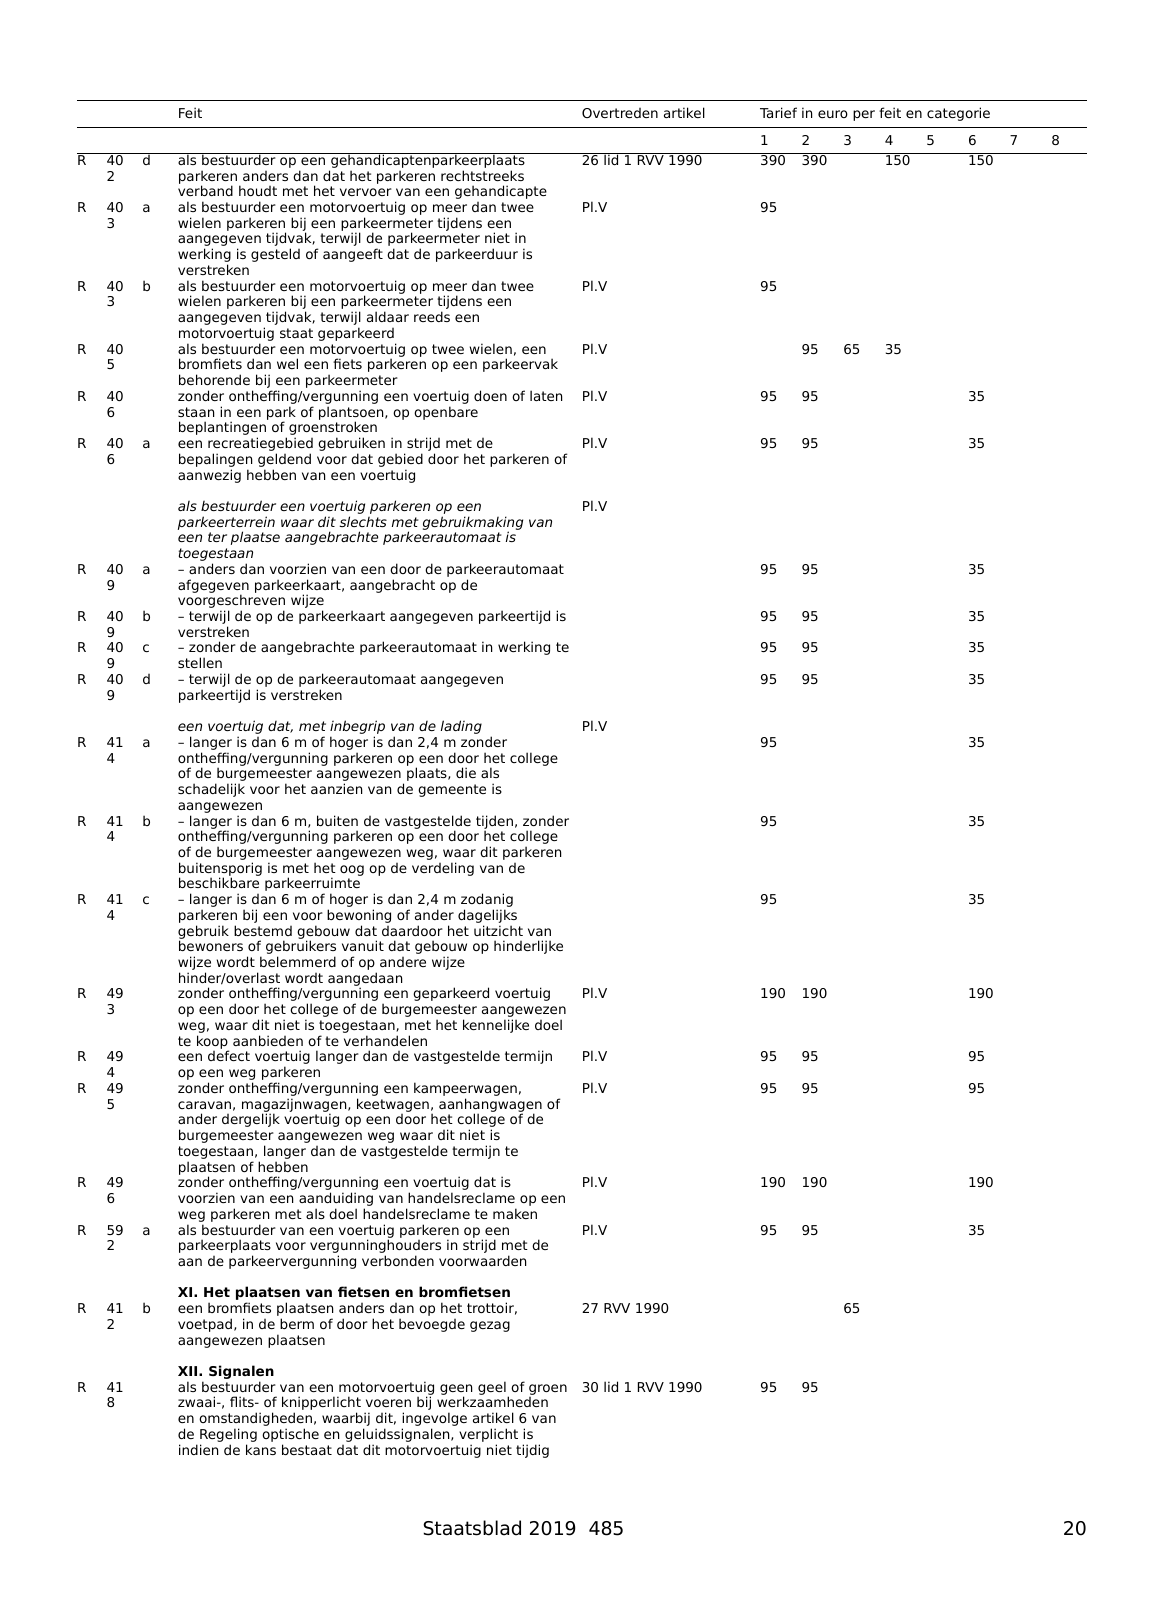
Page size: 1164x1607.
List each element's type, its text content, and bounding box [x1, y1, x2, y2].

table_cell [837, 1081, 879, 1175]
table_cell [136, 483, 172, 499]
table_cell [962, 1301, 1003, 1348]
table_cell 2 [796, 128, 837, 153]
table_cell [796, 1348, 837, 1364]
table_cell 190 [754, 1175, 796, 1222]
table_cell – langer is dan 6 m of hoger is dan 2,4 m zodanig parkeren bij een voor bewoning of ander dagelijks gebruik bestemd gebouw dat daardoor het uitzicht van bewoners of gebruikers vanuit dat gebouw op hinderlijke wijze wordt belemmerd of op andere wijze hinder/overlast wordt aangedaan [172, 892, 576, 986]
table_cell 95 [754, 1081, 796, 1175]
table_cell R [77, 279, 101, 341]
table_cell b [136, 1301, 172, 1348]
table_cell [576, 1348, 754, 1364]
table_cell [101, 703, 136, 719]
table_cell 414 [101, 892, 136, 986]
table_cell [879, 1364, 920, 1379]
table_cell [754, 1270, 796, 1285]
table_cell [101, 1364, 136, 1379]
table_cell 409 [101, 672, 136, 703]
table_cell [1004, 1301, 1045, 1348]
table_cell [1045, 703, 1087, 719]
table_cell [1004, 562, 1045, 609]
table_cell [879, 483, 920, 499]
table_cell [136, 719, 172, 735]
table_cell [1004, 813, 1045, 892]
table_cell 95 [962, 1081, 1003, 1175]
table_cell [920, 200, 962, 278]
table_cell 496 [101, 1175, 136, 1222]
table_cell 150 [879, 154, 920, 200]
table_cell [1045, 609, 1087, 640]
table_cell [101, 1285, 136, 1301]
table_cell zonder ontheffing/vergunning een kampeerwagen, caravan, magazijnwagen, keetwagen, aanhangwagen of ander dergelijk voertuig op een door het college of de burgemeester aangewezen weg waar dit niet is toegestaan, langer dan de vastgestelde termijn te plaatsen of hebben [172, 1081, 576, 1175]
table_cell [136, 1270, 172, 1285]
table_cell Pl.V [576, 1081, 754, 1175]
table_cell [101, 499, 136, 562]
table_cell [962, 1285, 1003, 1301]
table_cell [796, 892, 837, 986]
table_cell [920, 1270, 962, 1285]
table_cell [101, 483, 136, 499]
table_cell XI. Het plaatsen van fietsen en bromfietsen [172, 1285, 576, 1301]
table_cell R [77, 200, 101, 278]
table_cell [920, 813, 962, 892]
table_cell [1004, 640, 1045, 672]
table_cell [754, 341, 796, 389]
table_cell [837, 562, 879, 609]
table_cell [837, 703, 879, 719]
table_cell [837, 609, 879, 640]
table_cell [920, 609, 962, 640]
table_cell R [77, 1222, 101, 1269]
table_cell [796, 1270, 837, 1285]
table_cell [837, 279, 879, 341]
table_cell [920, 1380, 962, 1458]
table_cell [77, 483, 101, 499]
table_cell 406 [101, 436, 136, 483]
table_cell een recreatiegebied gebruiken in strijd met de bepalingen geldend voor dat gebied door het parkeren of aanwezig hebben van een voertuig [172, 436, 576, 483]
table_cell [576, 562, 754, 609]
table_cell 6 [962, 128, 1003, 153]
table_cell [920, 499, 962, 562]
table_cell [879, 1285, 920, 1301]
table_cell [1004, 389, 1045, 436]
table_cell als bestuurder een motorvoertuig op meer dan twee wielen parkeren bij een parkeermeter tijdens een aangegeven tijdvak, terwijl de parkeermeter niet in werking is gesteld of aangeeft dat de parkeerduur is verstreken [172, 200, 576, 278]
table_cell [101, 128, 136, 153]
table_cell Pl.V [576, 436, 754, 483]
table_cell [879, 640, 920, 672]
table_cell 95 [754, 1049, 796, 1081]
table_cell [796, 735, 837, 813]
table_cell [920, 986, 962, 1049]
table_cell [796, 703, 837, 719]
table_cell [796, 1364, 837, 1379]
table_cell 95 [754, 813, 796, 892]
table_cell [754, 1301, 796, 1348]
table_cell [879, 499, 920, 562]
table_cell 95 [796, 1222, 837, 1269]
table_cell [136, 128, 172, 153]
table_cell R [77, 1380, 101, 1458]
table_cell 493 [101, 986, 136, 1049]
table_cell 95 [796, 609, 837, 640]
table_cell Pl.V [576, 279, 754, 341]
table_cell 95 [754, 279, 796, 341]
table_cell [1045, 892, 1087, 986]
table_cell 412 [101, 1301, 136, 1348]
table_cell [1004, 436, 1045, 483]
table_cell 95 [796, 1081, 837, 1175]
table_cell 1 [754, 128, 796, 153]
table_cell R [77, 341, 101, 389]
table_cell als bestuurder een motorvoertuig op twee wielen, een bromfiets dan wel een fiets parkeren op een parkeervak behorende bij een parkeermeter [172, 341, 576, 389]
table_cell [962, 1380, 1003, 1458]
table_cell [879, 389, 920, 436]
table_cell [837, 1175, 879, 1222]
table_cell [796, 719, 837, 735]
table_cell R [77, 1301, 101, 1348]
table_cell [920, 1222, 962, 1269]
table_cell [837, 892, 879, 986]
table_cell 150 [962, 154, 1003, 200]
table_cell [1045, 719, 1087, 735]
table_cell zonder ontheffing/vergunning een voertuig dat is voorzien van een aanduiding van handelsreclame op een weg parkeren met als doel handelsreclame te maken [172, 1175, 576, 1222]
table_cell [576, 1270, 754, 1285]
table_cell [962, 1270, 1003, 1285]
table_cell [1045, 640, 1087, 672]
table_cell R [77, 1175, 101, 1222]
table_cell 95 [962, 1049, 1003, 1081]
table_cell 7 [1004, 128, 1045, 153]
table_cell 35 [962, 892, 1003, 986]
table_cell [1045, 1081, 1087, 1175]
table_cell 190 [962, 986, 1003, 1049]
table_cell XII. Signalen [172, 1364, 576, 1379]
table_cell Pl.V [576, 986, 754, 1049]
table_cell [796, 813, 837, 892]
table_cell 414 [101, 813, 136, 892]
table_cell 95 [796, 672, 837, 703]
table_cell 95 [754, 609, 796, 640]
table_cell [1045, 986, 1087, 1049]
table_cell [576, 703, 754, 719]
table_cell als bestuurder op een gehandicaptenparkeerplaats parkeren anders dan dat het parkeren rechtstreeks verband houdt met het vervoer van een gehandicapte [172, 154, 576, 200]
table_cell Pl.V [576, 1049, 754, 1081]
table_cell [1045, 341, 1087, 389]
table_cell [920, 389, 962, 436]
table_cell – langer is dan 6 m of hoger is dan 2,4 m zonder ontheffing/vergunning parkeren op een door het college of de burgemeester aangewezen plaats, die als schadelijk voor het aanzien van de gemeente is aangewezen [172, 735, 576, 813]
table_cell [754, 1348, 796, 1364]
table_cell [136, 1348, 172, 1364]
table_cell [837, 389, 879, 436]
table_cell R [77, 986, 101, 1049]
table_cell [77, 703, 101, 719]
table_cell [920, 154, 962, 200]
table_cell [920, 719, 962, 735]
table_cell [879, 1049, 920, 1081]
table_cell R [77, 813, 101, 892]
table_cell [576, 813, 754, 892]
table_cell [576, 609, 754, 640]
table_cell [962, 499, 1003, 562]
table_cell [1045, 1222, 1087, 1269]
table_cell [879, 719, 920, 735]
table_cell [1045, 1285, 1087, 1301]
table_cell – anders dan voorzien van een door de parkeerautomaat afgegeven parkeerkaart, aangebracht op de voorgeschreven wijze [172, 562, 576, 609]
table_cell [136, 1175, 172, 1222]
table_cell [962, 200, 1003, 278]
table_cell R [77, 562, 101, 609]
table_cell [1045, 389, 1087, 436]
table_cell 95 [796, 436, 837, 483]
table_cell [962, 483, 1003, 499]
table_cell [1004, 200, 1045, 278]
table_cell [1045, 1380, 1087, 1458]
table_cell R [77, 640, 101, 672]
table_cell 190 [754, 986, 796, 1049]
table_cell [1004, 672, 1045, 703]
table_cell [136, 1049, 172, 1081]
table_cell [1004, 1049, 1045, 1081]
table_cell [1004, 609, 1045, 640]
table_cell 95 [754, 1380, 796, 1458]
table_cell 35 [879, 341, 920, 389]
table_cell [136, 389, 172, 436]
table_cell [920, 483, 962, 499]
table_cell [920, 1348, 962, 1364]
table_cell c [136, 892, 172, 986]
table_cell 190 [796, 986, 837, 1049]
table_cell [1045, 483, 1087, 499]
table_cell [837, 1380, 879, 1458]
table_cell [1045, 1270, 1087, 1285]
table_cell [920, 1049, 962, 1081]
table_cell [136, 986, 172, 1049]
table_cell als bestuurder van een motorvoertuig geen geel of groen zwaai-, flits- of knipperlicht voeren bij werkzaamheden en omstandigheden, waarbij dit, ingevolge artikel 6 van de Regeling optische en geluidssignalen, verplicht is indien de kans bestaat dat dit motorvoertuig niet tijdig [172, 1380, 576, 1458]
table_cell [1004, 154, 1045, 200]
table_cell [837, 499, 879, 562]
table_cell [879, 1081, 920, 1175]
table_cell zonder ontheffing/vergunning een geparkeerd voertuig op een door het college of de burgemeester aangewezen weg, waar dit niet is toegestaan, met het kennelijke doel te koop aanbieden of te verhandelen [172, 986, 576, 1049]
table_cell 402 [101, 154, 136, 200]
table_cell R [77, 735, 101, 813]
table_cell [879, 1270, 920, 1285]
table_cell als bestuurder van een voertuig parkeren op een parkeerplaats voor vergunninghouders in strijd met de aan de parkeervergunning verbonden voorwaarden [172, 1222, 576, 1269]
table_cell [1004, 1364, 1045, 1379]
table_cell [837, 813, 879, 892]
table_cell [1004, 1270, 1045, 1285]
table_cell [136, 499, 172, 562]
table_cell [576, 640, 754, 672]
table_cell [837, 1222, 879, 1269]
table_cell [1004, 1222, 1045, 1269]
table_cell [754, 719, 796, 735]
table_cell 409 [101, 640, 136, 672]
table_cell [136, 1081, 172, 1175]
table_cell [837, 1285, 879, 1301]
table_cell 95 [754, 200, 796, 278]
table_header [136, 101, 172, 127]
table_cell Pl.V [576, 1175, 754, 1222]
table_cell een voertuig dat, met inbegrip van de lading [172, 719, 576, 735]
table_cell 190 [796, 1175, 837, 1222]
table_cell [1004, 1285, 1045, 1301]
table_header Overtreden artikel [576, 101, 754, 127]
table_cell als bestuurder een motorvoertuig op meer dan twee wielen parkeren bij een parkeermeter tijdens een aangegeven tijdvak, terwijl aldaar reeds een motorvoertuig staat geparkeerd [172, 279, 576, 341]
table_cell [879, 436, 920, 483]
table_cell [837, 154, 879, 200]
table_cell 95 [754, 640, 796, 672]
table_cell Pl.V [576, 1222, 754, 1269]
table_cell [962, 719, 1003, 735]
table_cell [879, 1175, 920, 1222]
table_cell een defect voertuig langer dan de vastgestelde termijn op een weg parkeren [172, 1049, 576, 1081]
table_cell [1004, 483, 1045, 499]
table_cell [920, 562, 962, 609]
table_cell [1004, 1081, 1045, 1175]
table_cell [920, 341, 962, 389]
table_cell [837, 483, 879, 499]
table_cell [879, 1222, 920, 1269]
table_cell – terwijl de op de parkeerkaart aangegeven parkeertijd is verstreken [172, 609, 576, 640]
table_cell [172, 128, 576, 153]
table_cell 35 [962, 1222, 1003, 1269]
table_cell 406 [101, 389, 136, 436]
table_cell [1004, 279, 1045, 341]
table_cell 409 [101, 609, 136, 640]
table_cell 4 [879, 128, 920, 153]
table_cell [1045, 562, 1087, 609]
table_cell [962, 703, 1003, 719]
table_cell [920, 1364, 962, 1379]
table_cell 95 [796, 1049, 837, 1081]
table_cell [1004, 499, 1045, 562]
table_cell [1045, 672, 1087, 703]
table_cell [796, 499, 837, 562]
table_cell 95 [796, 562, 837, 609]
table_cell [1045, 499, 1087, 562]
table_cell [754, 1285, 796, 1301]
table_cell b [136, 279, 172, 341]
table_cell 390 [796, 154, 837, 200]
table_cell [576, 735, 754, 813]
table_cell [796, 483, 837, 499]
table_cell [962, 1364, 1003, 1379]
table_cell [1045, 154, 1087, 200]
table_cell [77, 1285, 101, 1301]
table_cell 403 [101, 279, 136, 341]
table_cell a [136, 562, 172, 609]
table_cell [172, 1270, 576, 1285]
table_cell 35 [962, 609, 1003, 640]
table_cell R [77, 609, 101, 640]
table_cell [1045, 1049, 1087, 1081]
table_cell R [77, 389, 101, 436]
table_cell 35 [962, 562, 1003, 609]
table_cell 35 [962, 735, 1003, 813]
table_cell a [136, 200, 172, 278]
table_cell [837, 672, 879, 703]
table_cell 35 [962, 640, 1003, 672]
table_cell [754, 483, 796, 499]
table_cell 8 [1045, 128, 1087, 153]
table_cell Pl.V [576, 341, 754, 389]
table_cell [1004, 1348, 1045, 1364]
table_cell 65 [837, 1301, 879, 1348]
table_cell [1045, 200, 1087, 278]
table_cell [1004, 703, 1045, 719]
table_cell [1045, 1348, 1087, 1364]
table_cell [879, 703, 920, 719]
table_cell [172, 703, 576, 719]
table_cell [962, 1348, 1003, 1364]
table_cell [1004, 719, 1045, 735]
table_cell 95 [796, 341, 837, 389]
table_cell [837, 986, 879, 1049]
table_cell [879, 986, 920, 1049]
table_cell [879, 562, 920, 609]
table_cell [837, 436, 879, 483]
table_cell R [77, 672, 101, 703]
table_cell [136, 1364, 172, 1379]
table_cell [1004, 735, 1045, 813]
table_cell 3 [837, 128, 879, 153]
table_cell [879, 672, 920, 703]
table_cell d [136, 672, 172, 703]
table_cell [576, 1285, 754, 1301]
table_cell [1004, 892, 1045, 986]
table_cell [920, 279, 962, 341]
table_cell 95 [796, 640, 837, 672]
table_cell 190 [962, 1175, 1003, 1222]
table_header Tarief in euro per feit en categorie [754, 101, 1087, 127]
table_cell 403 [101, 200, 136, 278]
table_header [101, 101, 136, 127]
table_cell 405 [101, 341, 136, 389]
table_cell zonder ontheffing/vergunning een voertuig doen of laten staan in een park of plantsoen, op openbare beplantingen of groenstroken [172, 389, 576, 436]
table_cell [136, 703, 172, 719]
table_cell [920, 892, 962, 986]
table_cell 26 lid 1 RVV 1990 [576, 154, 754, 200]
table_cell 95 [754, 735, 796, 813]
table_cell [796, 279, 837, 341]
table_cell R [77, 1049, 101, 1081]
table_cell R [77, 154, 101, 200]
table_cell – zonder de aangebrachte parkeerautomaat in werking te stellen [172, 640, 576, 672]
table_cell 95 [754, 1222, 796, 1269]
table_cell [77, 128, 101, 153]
table_cell [576, 128, 754, 153]
table_cell 35 [962, 813, 1003, 892]
table_cell [837, 640, 879, 672]
table_cell a [136, 735, 172, 813]
table_cell [879, 1301, 920, 1348]
table_cell [920, 1301, 962, 1348]
table_cell 592 [101, 1222, 136, 1269]
table_cell 409 [101, 562, 136, 609]
table_cell 65 [837, 341, 879, 389]
table_cell [101, 1348, 136, 1364]
table_cell [172, 1348, 576, 1364]
table_cell 414 [101, 735, 136, 813]
table_cell [1004, 1175, 1045, 1222]
table_cell [837, 719, 879, 735]
table_cell [1045, 1364, 1087, 1379]
table_cell [879, 200, 920, 278]
table_cell 495 [101, 1081, 136, 1175]
table_cell – terwijl de op de parkeerautomaat aangegeven parkeertijd is verstreken [172, 672, 576, 703]
table_cell 95 [754, 389, 796, 436]
table_cell [1045, 279, 1087, 341]
table_cell 27 RVV 1990 [576, 1301, 754, 1348]
table_cell [1045, 813, 1087, 892]
table_cell [879, 892, 920, 986]
table_cell als bestuurder een voertuig parkeren op een parkeerterrein waar dit slechts met gebruikmaking van een ter plaatse aangebrachte parkeerautomaat is toegestaan [172, 499, 576, 562]
table_cell [136, 1285, 172, 1301]
table_cell een bromfiets plaatsen anders dan op het trottoir, voetpad, in de berm of door het bevoegde gezag aangewezen plaatsen [172, 1301, 576, 1348]
table_cell d [136, 154, 172, 200]
table_cell [754, 1364, 796, 1379]
table_cell [1004, 1380, 1045, 1458]
table_cell [101, 1270, 136, 1285]
table_cell R [77, 1081, 101, 1175]
table_cell [1045, 436, 1087, 483]
table_cell [879, 609, 920, 640]
table_cell [1045, 1175, 1087, 1222]
table_cell [920, 672, 962, 703]
table_cell 30 lid 1 RVV 1990 [576, 1380, 754, 1458]
table_cell [837, 735, 879, 813]
table_cell [879, 1348, 920, 1364]
table_cell [879, 813, 920, 892]
table_cell 418 [101, 1380, 136, 1458]
table_cell [796, 1301, 837, 1348]
table_cell [77, 1364, 101, 1379]
table_cell [920, 1081, 962, 1175]
table_cell R [77, 436, 101, 483]
table_cell [879, 735, 920, 813]
table_cell [962, 341, 1003, 389]
table_cell 95 [754, 672, 796, 703]
table_cell [837, 1364, 879, 1379]
table_cell [962, 279, 1003, 341]
table_cell [136, 1380, 172, 1458]
table_cell Pl.V [576, 200, 754, 278]
table_cell a [136, 436, 172, 483]
table_cell 95 [796, 1380, 837, 1458]
table_cell 35 [962, 389, 1003, 436]
table_cell [920, 1285, 962, 1301]
table_cell [1004, 341, 1045, 389]
table_cell [754, 499, 796, 562]
table_cell Pl.V [576, 499, 754, 562]
table_cell 95 [796, 389, 837, 436]
table_cell 95 [754, 436, 796, 483]
table_cell 95 [754, 892, 796, 986]
table_cell [1004, 986, 1045, 1049]
table_cell [576, 672, 754, 703]
table_cell [837, 200, 879, 278]
table_cell Pl.V [576, 389, 754, 436]
table_cell [136, 341, 172, 389]
table_header Feit [172, 101, 576, 127]
table_cell [920, 1175, 962, 1222]
table_cell [172, 483, 576, 499]
table_cell [576, 483, 754, 499]
table_cell [920, 436, 962, 483]
table_cell [77, 499, 101, 562]
table_cell a [136, 1222, 172, 1269]
table_cell Pl.V [576, 719, 754, 735]
table_cell [920, 735, 962, 813]
table_cell – langer is dan 6 m, buiten de vastgestelde tijden, zonder ontheffing/vergunning parkeren op een door het college of de burgemeester aangewezen weg, waar dit parkeren buitensporig is met het oog op de verdeling van de beschikbare parkeerruimte [172, 813, 576, 892]
table_cell 95 [754, 562, 796, 609]
table_cell b [136, 609, 172, 640]
table_header [77, 101, 101, 127]
table_cell [796, 200, 837, 278]
table_cell 5 [920, 128, 962, 153]
table_cell [879, 279, 920, 341]
table_cell c [136, 640, 172, 672]
table_cell [879, 1380, 920, 1458]
table_cell 35 [962, 436, 1003, 483]
table_cell [1045, 1301, 1087, 1348]
table_cell [101, 719, 136, 735]
table_cell [77, 1270, 101, 1285]
table_cell 494 [101, 1049, 136, 1081]
table_cell 390 [754, 154, 796, 200]
table_cell [576, 1364, 754, 1379]
table_cell R [77, 892, 101, 986]
table_cell 35 [962, 672, 1003, 703]
table_cell [920, 640, 962, 672]
table_cell [1045, 735, 1087, 813]
table_cell [576, 892, 754, 986]
table_cell [837, 1348, 879, 1364]
table_cell [920, 703, 962, 719]
table_cell b [136, 813, 172, 892]
table_cell [837, 1049, 879, 1081]
table_cell [796, 1285, 837, 1301]
table_cell [77, 1348, 101, 1364]
table_cell [754, 703, 796, 719]
table_cell [77, 719, 101, 735]
table_cell [837, 1270, 879, 1285]
